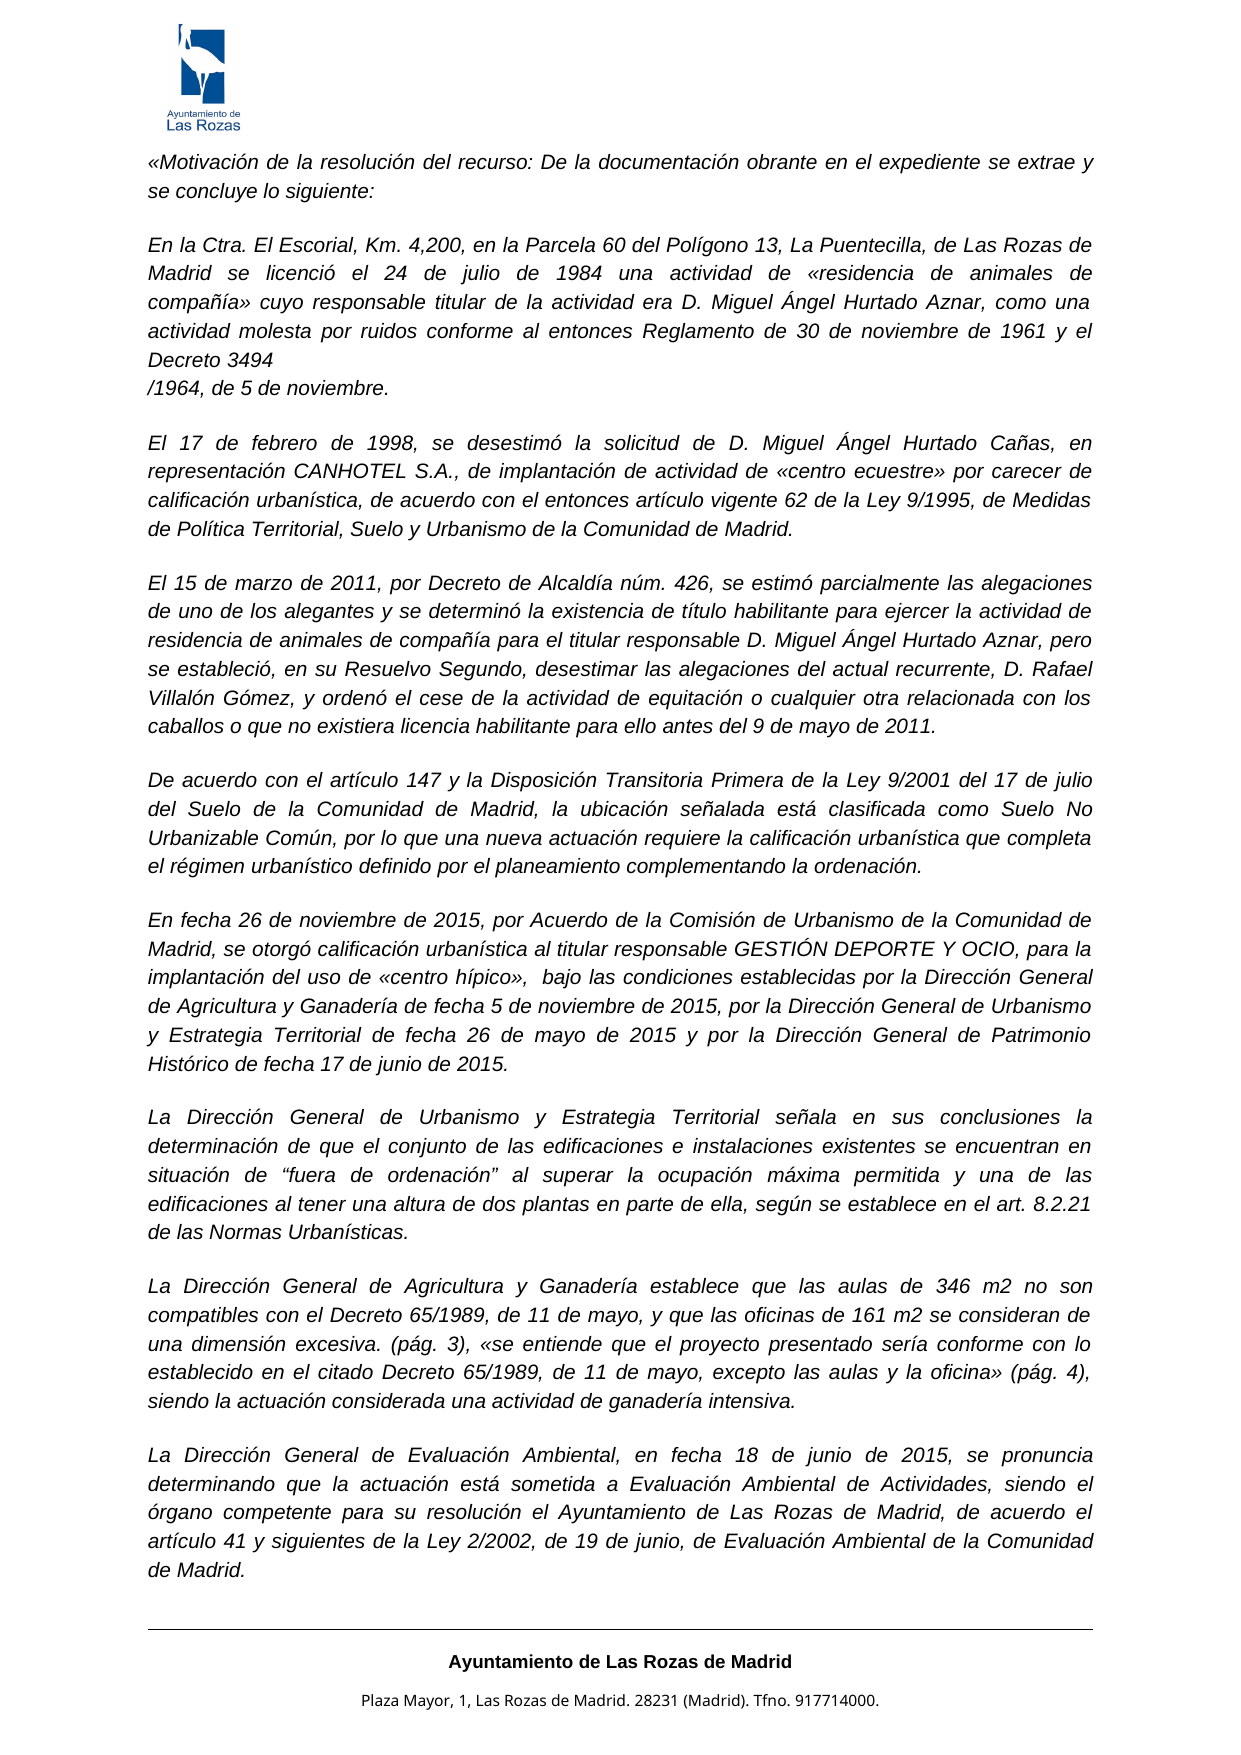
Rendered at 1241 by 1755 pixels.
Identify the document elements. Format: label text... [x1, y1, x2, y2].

text El 15 de marzo de 2011, por Decreto de Alcaldía núm. 426, se estimó parcialmente las alegaciones de uno de los alegantes y se determinó la existencia de título habilitante para ejercer la actividad de residencia de animales de compañía para el titular responsable D. Miguel Ángel Hurtado Aznar, pero se estableció, en su Resuelvo Segundo, desestimar las alegaciones del actual recurrente, D. Rafael Villalón Gómez, y ordenó el cese de la actividad de equitación o cualquier otra relacionada con los caballos o que no existiera licencia habilitante para ello antes del 9 de mayo de 2011. [148, 570, 1093, 738]
text La Dirección General de Agricultura y Ganadería establece que las aulas de 346 m2 no son compatibles con el Decreto 65/1989, de 11 de mayo, y que las oficinas de 161 m2 se consideran de una dimensión excesiva. (pág. 3), «se entiende que el proyecto presentado sería conforme con lo establecido en el citado Decreto 65/1989, de 11 de mayo, excepto las aulas y la oficina» (pág. 4), siendo la actuación considerada una actividad de ganadería intensiva. [148, 1274, 1093, 1413]
text En fecha 26 de noviembre de 2015, por Acuerdo de la Comisión de Urbanismo de la Comunidad de Madrid, se otorgó calificación urbanística al titular responsable GESTIÓN DEPORTE Y OCIO, para la implantación del uso de «centro hípico», bajo las condiciones establecidas por la Dirección General de Agricultura y Ganadería de fecha 5 de noviembre de 2015, por la Dirección General de Urbanismo y Estrategia Territorial de fecha 26 de mayo de 2015 y por la Dirección General de Patrimonio Histórico de fecha 17 de junio de 2015. [148, 908, 1093, 1075]
text De acuerdo con el artículo 147 y la Disposición Transitoria Primera de la Ley 9/2001 del 17 de julio del Suelo de la Comunidad de Madrid, la ubicación señalada está clasificada como Suelo No Urbanizable Común, por lo que una nueva actuación requiere la calificación urbanística que completa el régimen urbanístico definido por el planeamiento complementando la ordenación. [148, 768, 1093, 878]
text La Dirección General de Evaluación Ambiental, en fecha 18 de junio de 2015, se pronuncia determinando que la actuación está sometida a Evaluación Ambiental de Actividades, siendo el órgano competente para su resolución el Ayuntamiento de Las Rozas de Madrid, de acuerdo el artículo 41 y siguientes de la Ley 2/2002, de 19 de junio, de Evaluación Ambiental de la Comunidad de Madrid. [148, 1443, 1093, 1582]
text /1964, de 5 de noviembre. [148, 376, 1220, 400]
text «Motivación de la resolución del recurso: De la documentación obrante en el expediente se extrae y se concluye lo siguiente: [148, 150, 1093, 203]
text El 17 de febrero de 1998, se desestimó la solicitud de D. Miguel Ángel Hurtado Cañas, en representación CANHOTEL S.A., de implantación de actividad de «centro ecuestre» por carecer de calificación urbanística, de acuerdo con el entonces artículo vigente 62 de la Ley 9/1995, de Medidas de Política Territorial, Suelo y Urbanismo de la Comunidad de Madrid. [148, 430, 1093, 541]
text En la Ctra. El Escorial, Km. 4,200, en la Parcela 60 del Polígono 13, La Puentecilla, de Las Rozas de Madrid se licenció el 24 de julio de 1984 una actividad de «residencia de animales de compañía» cuyo responsable titular de la actividad era D. Miguel Ángel Hurtado Aznar, como una actividad molesta por ruidos conforme al entonces Reglamento de 30 de noviembre de 1961 y el Decreto 3494 [148, 232, 1093, 371]
text La Dirección General de Urbanismo y Estrategia Territorial señala en sus conclusiones la determinación de que el conjunto de las edificaciones e instalaciones existentes se encuentran en situación de “fuera de ordenación” al superar la ocupación máxima permitida y una de las edificaciones al tener una altura de dos plantas en parte de ella, según se establece en el art. 8.2.21 de las Normas Urbanísticas. [148, 1105, 1093, 1244]
